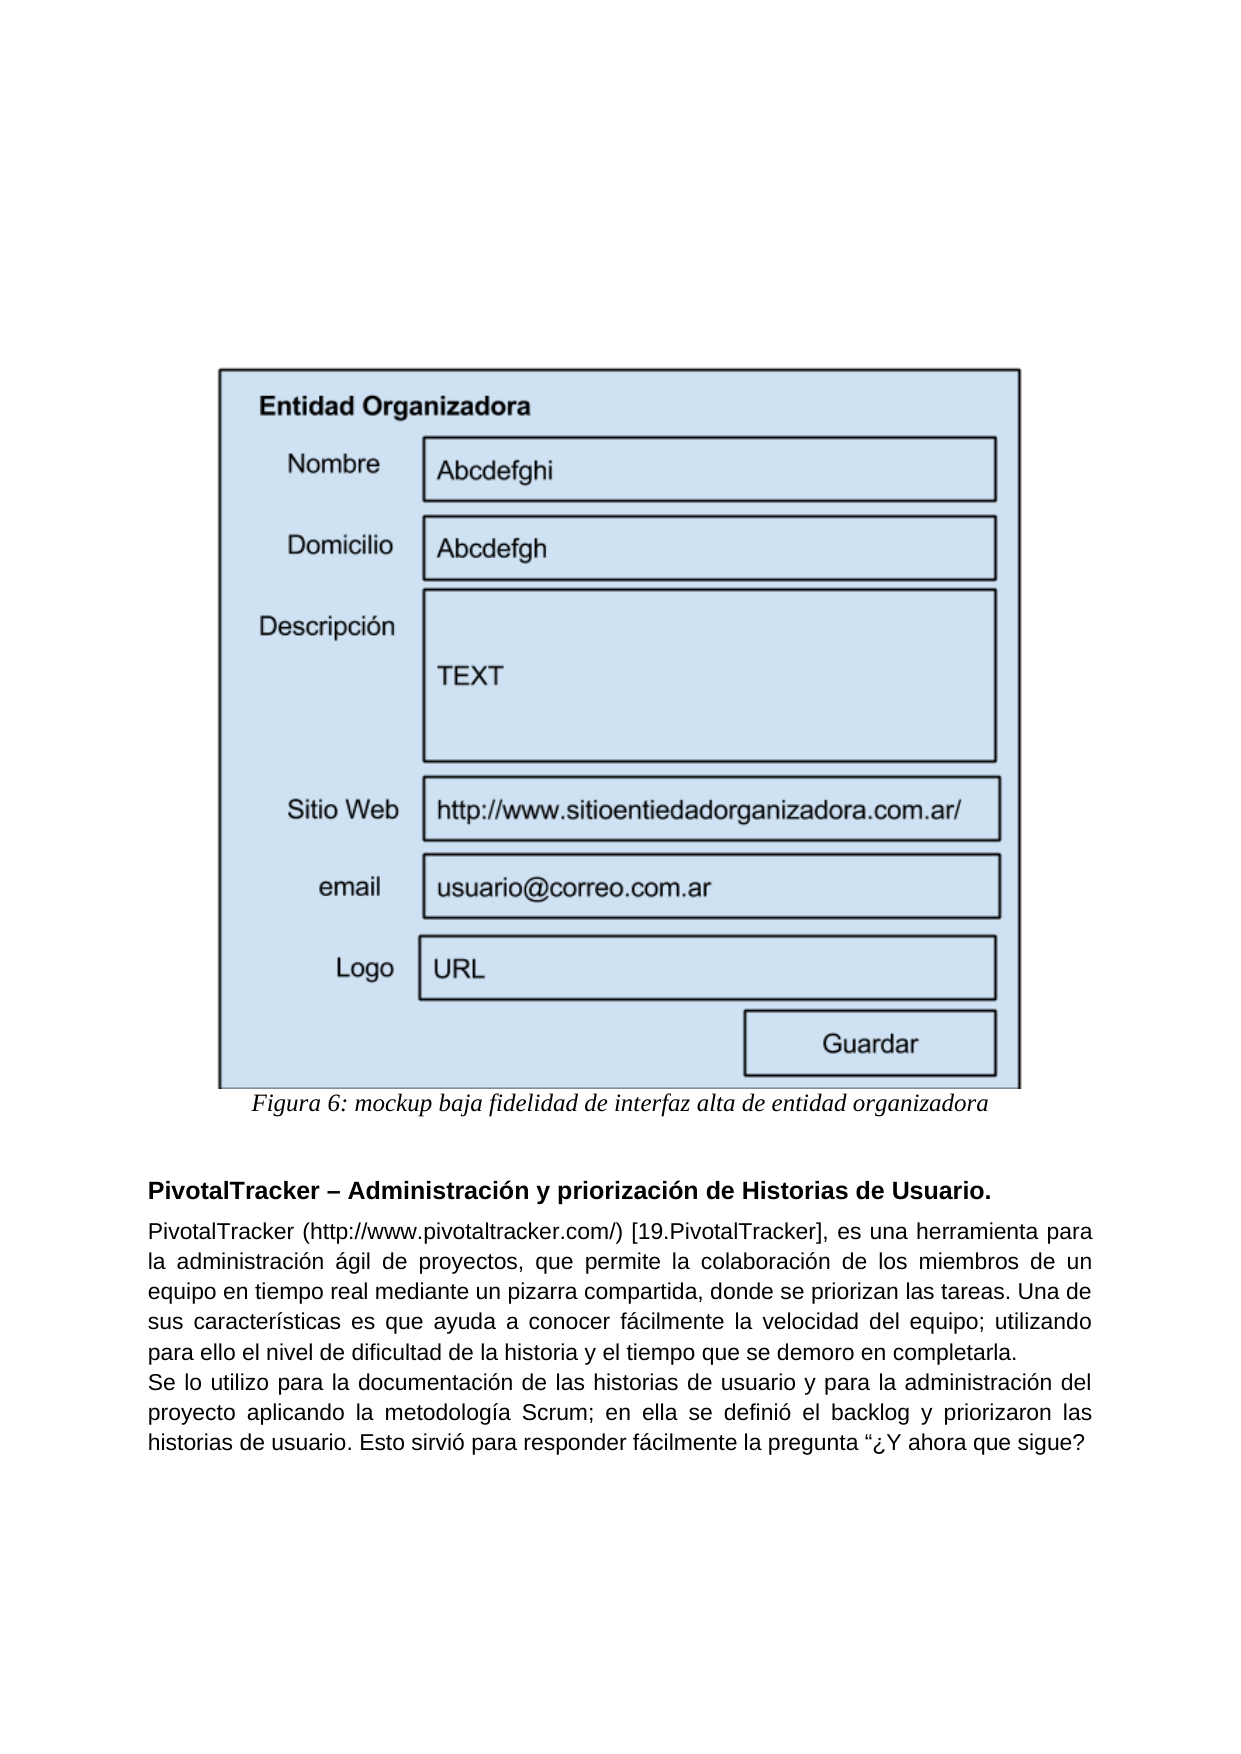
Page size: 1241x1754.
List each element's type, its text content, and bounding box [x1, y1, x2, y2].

subtitle PivotalTracker – Administración y priorización de Historias de Usuario. [148, 1176, 1093, 1205]
text PivotalTracker (http://www.pivotaltracker.com/) [19.PivotalTracker], es una herramienta para la administración ágil de proyectos, que permite la colaboración de los miembros de un equipo en tiempo real mediante un pizarra compartida, donde se priorizan las tareas. Una de sus características es que ayuda a conocer fácilmente la velocidad del equipo; utilizando para ello el nivel de dificultad de la historia y el tiempo que se demoro en completarla. [148, 1218, 1093, 1365]
text Se lo utilizo para la documentación de las historias de usuario y para la administración del proyecto aplicando la metodología Scrum; en ella se definió el backlog y priorizaron las historias de usuario. Esto sirvió para responder fácilmente la pregunta “¿Y ahora que sigue? [148, 1369, 1093, 1455]
picture [173, 320, 1067, 1089]
text Figura 6: mockup baja fidelidad de interfaz alta de entidad organizadora [174, 1089, 1067, 1117]
